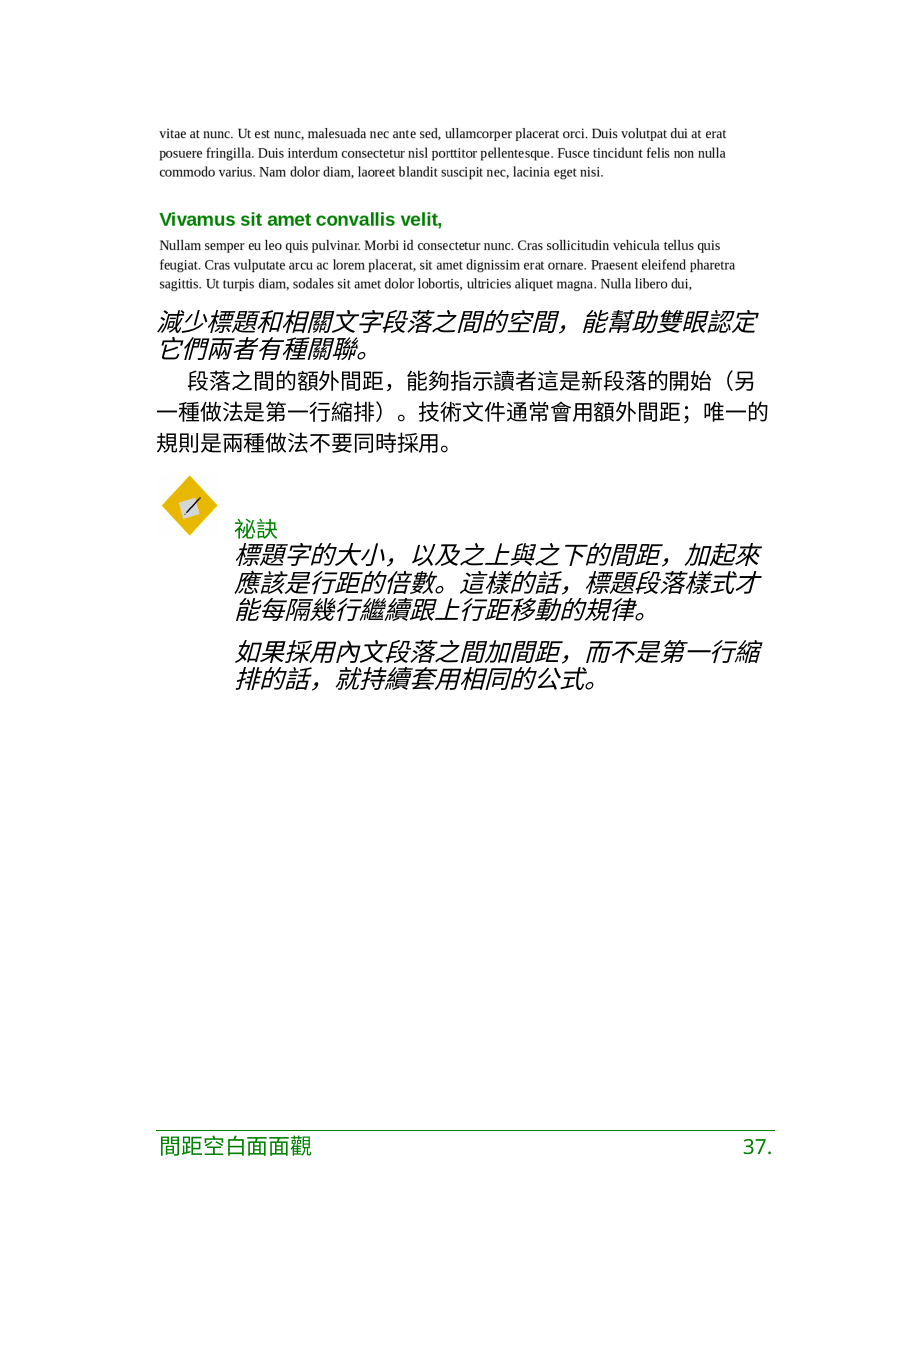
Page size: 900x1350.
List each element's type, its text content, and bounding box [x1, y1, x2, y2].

text 段落之間的額外間距，能夠指示讀者這是新段落的開始（另一種做法是第一行縮排）。技術文件通常會用額外間距；唯一的規則是兩種做法不要同時採用。 [156, 364, 775, 458]
table_cell 減少標題和相關文字段落之間的空間，能幫助雙眼認定它們兩者有種關聯。 [156, 302, 775, 364]
text 如果採用內文段落之間加間距，而不是第一行縮排的話，就持續套用相同的公式。 [234, 640, 775, 694]
picture [157, 474, 220, 537]
picture [156, 125, 740, 300]
text 標題字的大小，以及之上與之下的間距，加起來應該是行距的倍數。這樣的話，標題段落樣式才能每隔幾行繼續跟上行距移動的規律。 [234, 543, 775, 624]
list 祕訣 [156, 473, 775, 543]
table_header [156, 125, 775, 302]
